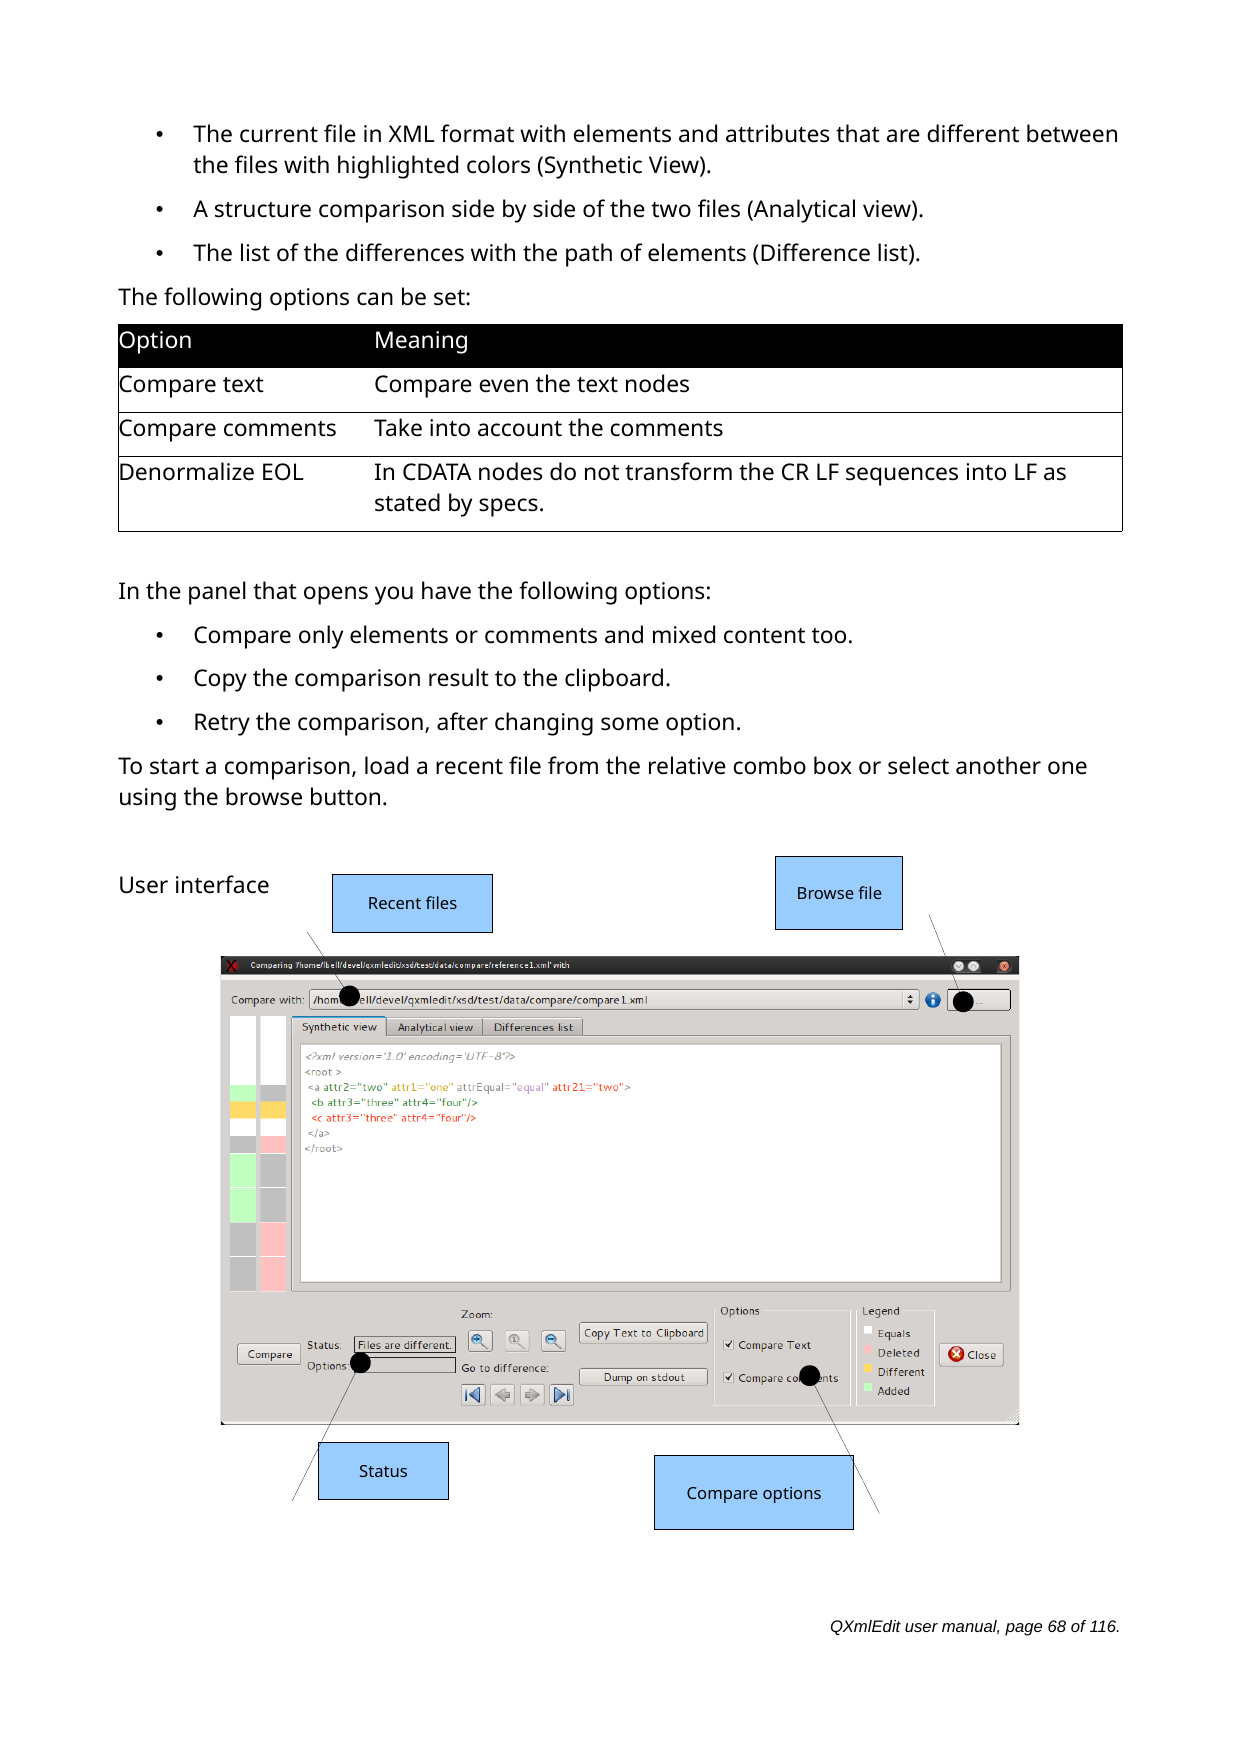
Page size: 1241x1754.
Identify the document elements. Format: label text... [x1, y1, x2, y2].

list Copy the comparison result to the clipboard. [156, 662, 1122, 693]
list A structure comparison side by side of the two files (Analytical view). [156, 193, 1122, 224]
table_cell Take into account the comments [374, 413, 1122, 456]
table_cell In CDATA nodes do not transform the CR LF sequences into LF as stated by specs. [374, 457, 1122, 531]
list Compare only elements or comments and mixed content too. [156, 618, 1122, 650]
list The current file in XML format with elements and attributes that are different between the files with highlighted colors (Synthetic View). [156, 118, 1122, 181]
table_header Option [119, 325, 374, 368]
table_header Meaning [374, 325, 1122, 368]
text The following options can be set: [118, 281, 1122, 312]
picture [220, 956, 1020, 1425]
text User interface [118, 868, 775, 900]
text To start a comparison, load a recent file from the relative combo box or select another one using the browse button. [118, 750, 1122, 812]
table_cell Compare comments [119, 413, 374, 456]
table_cell Denormalize EOL [119, 457, 374, 531]
text In the panel that opens you have the following options: [118, 575, 1122, 606]
list The list of the differences with the path of elements (Difference list). [156, 237, 1122, 268]
list Retry the comparison, after changing some option. [156, 706, 1122, 737]
text [903, 868, 1122, 900]
table_cell Compare even the text nodes [374, 368, 1122, 412]
table_cell Compare text [119, 368, 374, 412]
